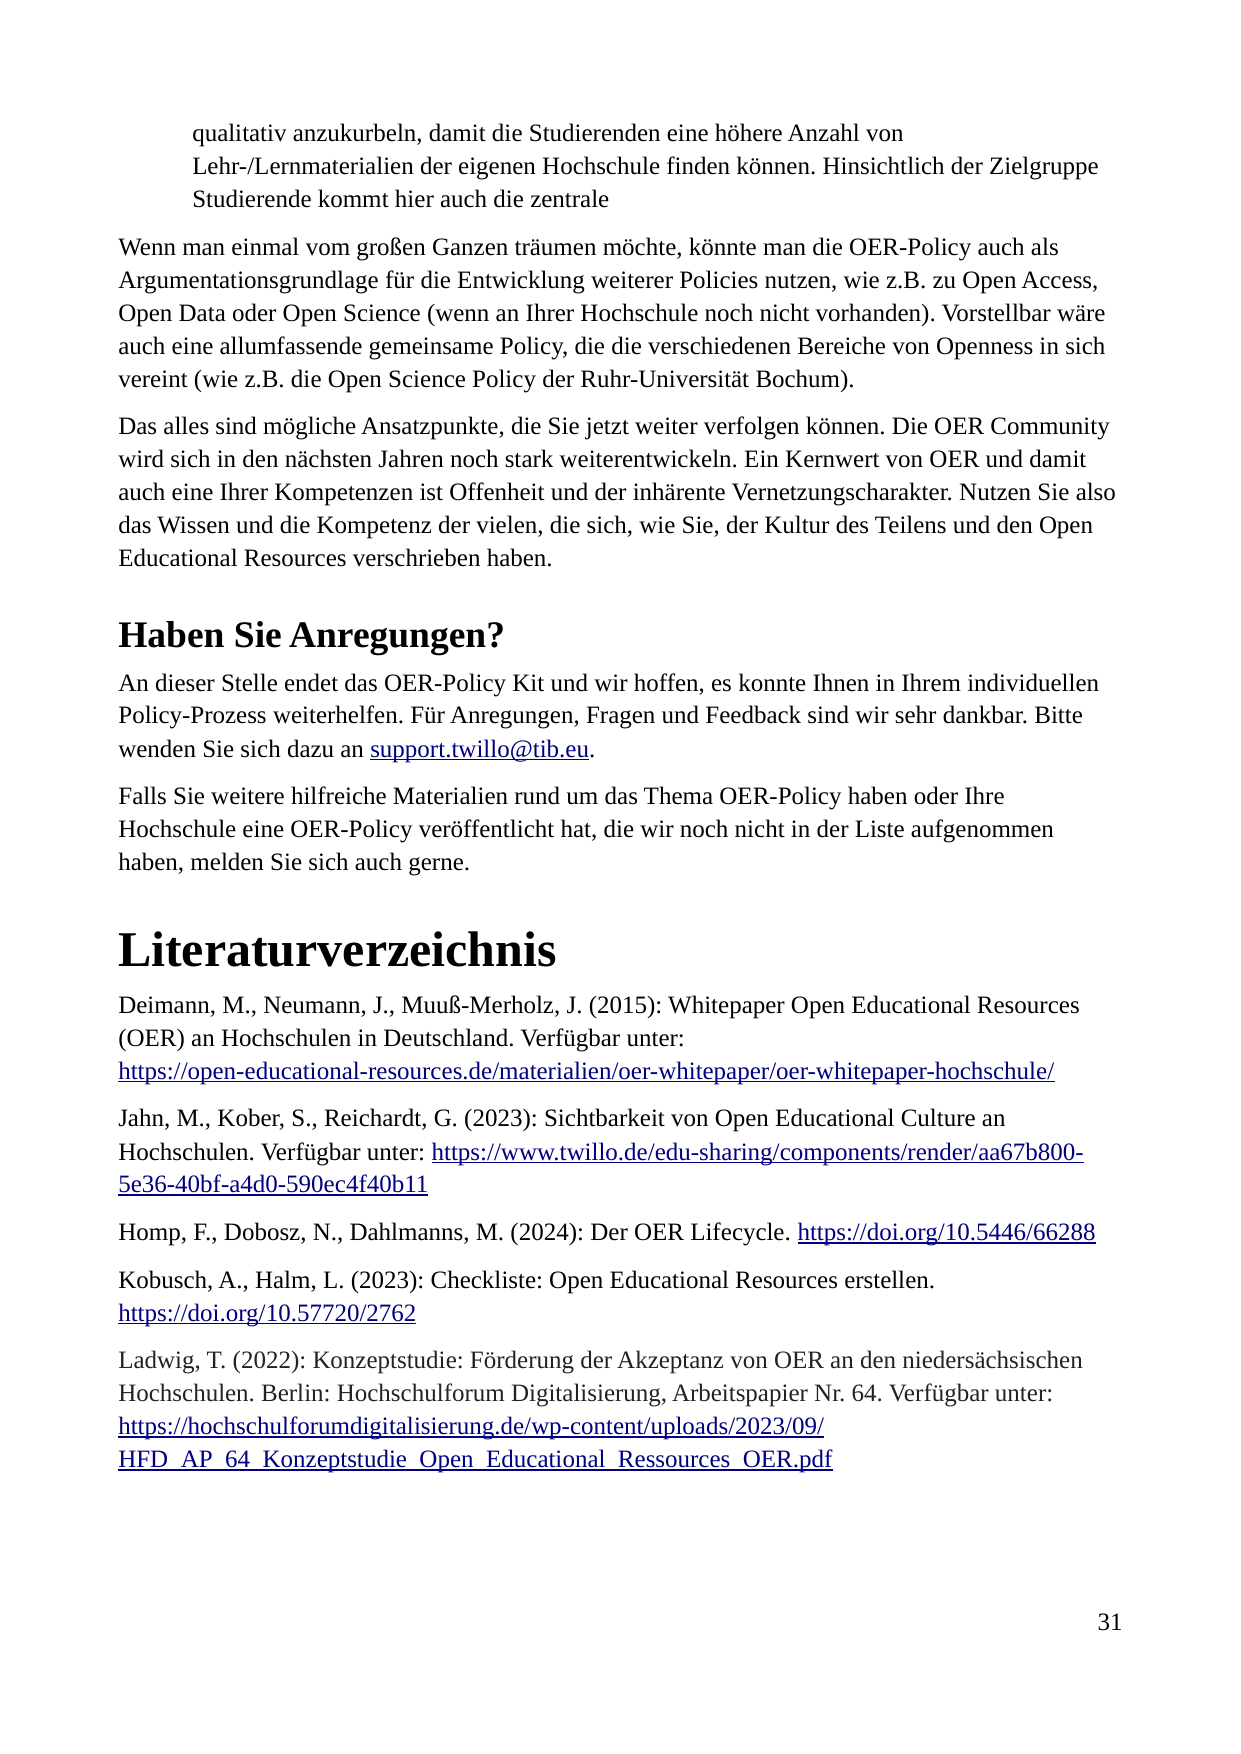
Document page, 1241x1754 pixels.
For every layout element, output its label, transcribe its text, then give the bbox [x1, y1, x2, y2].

text Ladwig, T. (2022): Konzeptstudie: Förderung der Akzeptanz von OER an den niedersächsischen Hochschulen. Berlin: Hochschulforum Digitalisierung, Arbeitspapier Nr. 64. Verfügbar unter: https://hochschulforumdigitalisierung.de/wp-content/uploads/2023/09/HFD_AP_64_Konzeptstudie_Open_Educational_Ressources_OER.pdf [118, 1345, 1122, 1473]
text Homp, F., Dobosz, N., Dahlmanns, M. (2024): Der OER Lifecycle. https://doi.org/10.5446/66288 [118, 1217, 1122, 1246]
text Das alles sind mögliche Ansatzpunkte, die Sie jetzt weiter verfolgen können. Die OER Community wird sich in den nächsten Jahren noch stark weiterentwickeln. Ein Kernwert von OER und damit auch eine Ihrer Kompetenzen ist Offenheit und der inhärente Vernetzungscharakter. Nutzen Sie also das Wissen und die Kompetenz der vielen, die sich, wie Sie, der Kultur des Teilens und den Open Educational Resources verschrieben haben. [118, 411, 1122, 572]
text An dieser Stelle endet das OER-Policy Kit und wir hoffen, es konnte Ihnen in Ihrem individuellen Policy-Prozess weiterhelfen. Für Anregungen, Fragen und Feedback sind wir sehr dankbar. Bitte wenden Sie sich dazu an support.twillo@tib.eu. [118, 668, 1122, 762]
text Kobusch, A., Halm, L. (2023): Checkliste: Open Educational Resources erstellen. https://doi.org/10.57720/2762 [118, 1265, 1122, 1327]
text Wenn man einmal vom großen Ganzen träumen möchte, könnte man die OER-Policy auch als Argumentationsgrundlage für die Entwicklung weiterer Policies nutzen, wie z.B. zu Open Access, Open Data oder Open Science (wenn an Ihrer Hochschule noch nicht vorhanden). Vorstellbar wäre auch eine allumfassende gemeinsame Policy, die die verschiedenen Bereiche von Openness in sich vereint (wie z.B. die Open Science Policy der Ruhr-Universität Bochum). [118, 232, 1122, 393]
text Deimann, M., Neumann, J., Muuß-Merholz, J. (2015): Whitepaper Open Educational Resources (OER) an Hochschulen in Deutschland. Verfügbar unter: https://open-educational-resources.de/materialien/oer-whitepaper/oer-whitepaper-hochschule/ [118, 990, 1122, 1085]
subtitle Haben Sie Anregungen? [118, 612, 1122, 655]
text Falls Sie weitere hilfreiche Materialien rund um das Thema OER-Policy haben oder Ihre Hochschule eine OER-Policy veröffentlicht hat, die wir noch nicht in der Liste aufgenommen haben, melden Sie sich auch gerne. [118, 781, 1122, 876]
text Jahn, M., Kober, S., Reichardt, G. (2023): Sichtbarkeit von Open Educational Culture an Hochschulen. Verfügbar unter: https://www.twillo.de/edu-sharing/components/render/aa67b800-5e36-40bf-a4d0-590ec4f40b11 [118, 1103, 1122, 1198]
list qualitativ anzukurbeln, damit die Studierenden eine höhere Anzahl von Lehr-/Lernmaterialien der eigenen Hochschule finden können. Hinsichtlich der Zielgruppe Studierende kommt hier auch die zentrale [162, 118, 1122, 213]
subtitle Literaturverzeichnis [118, 920, 1122, 977]
